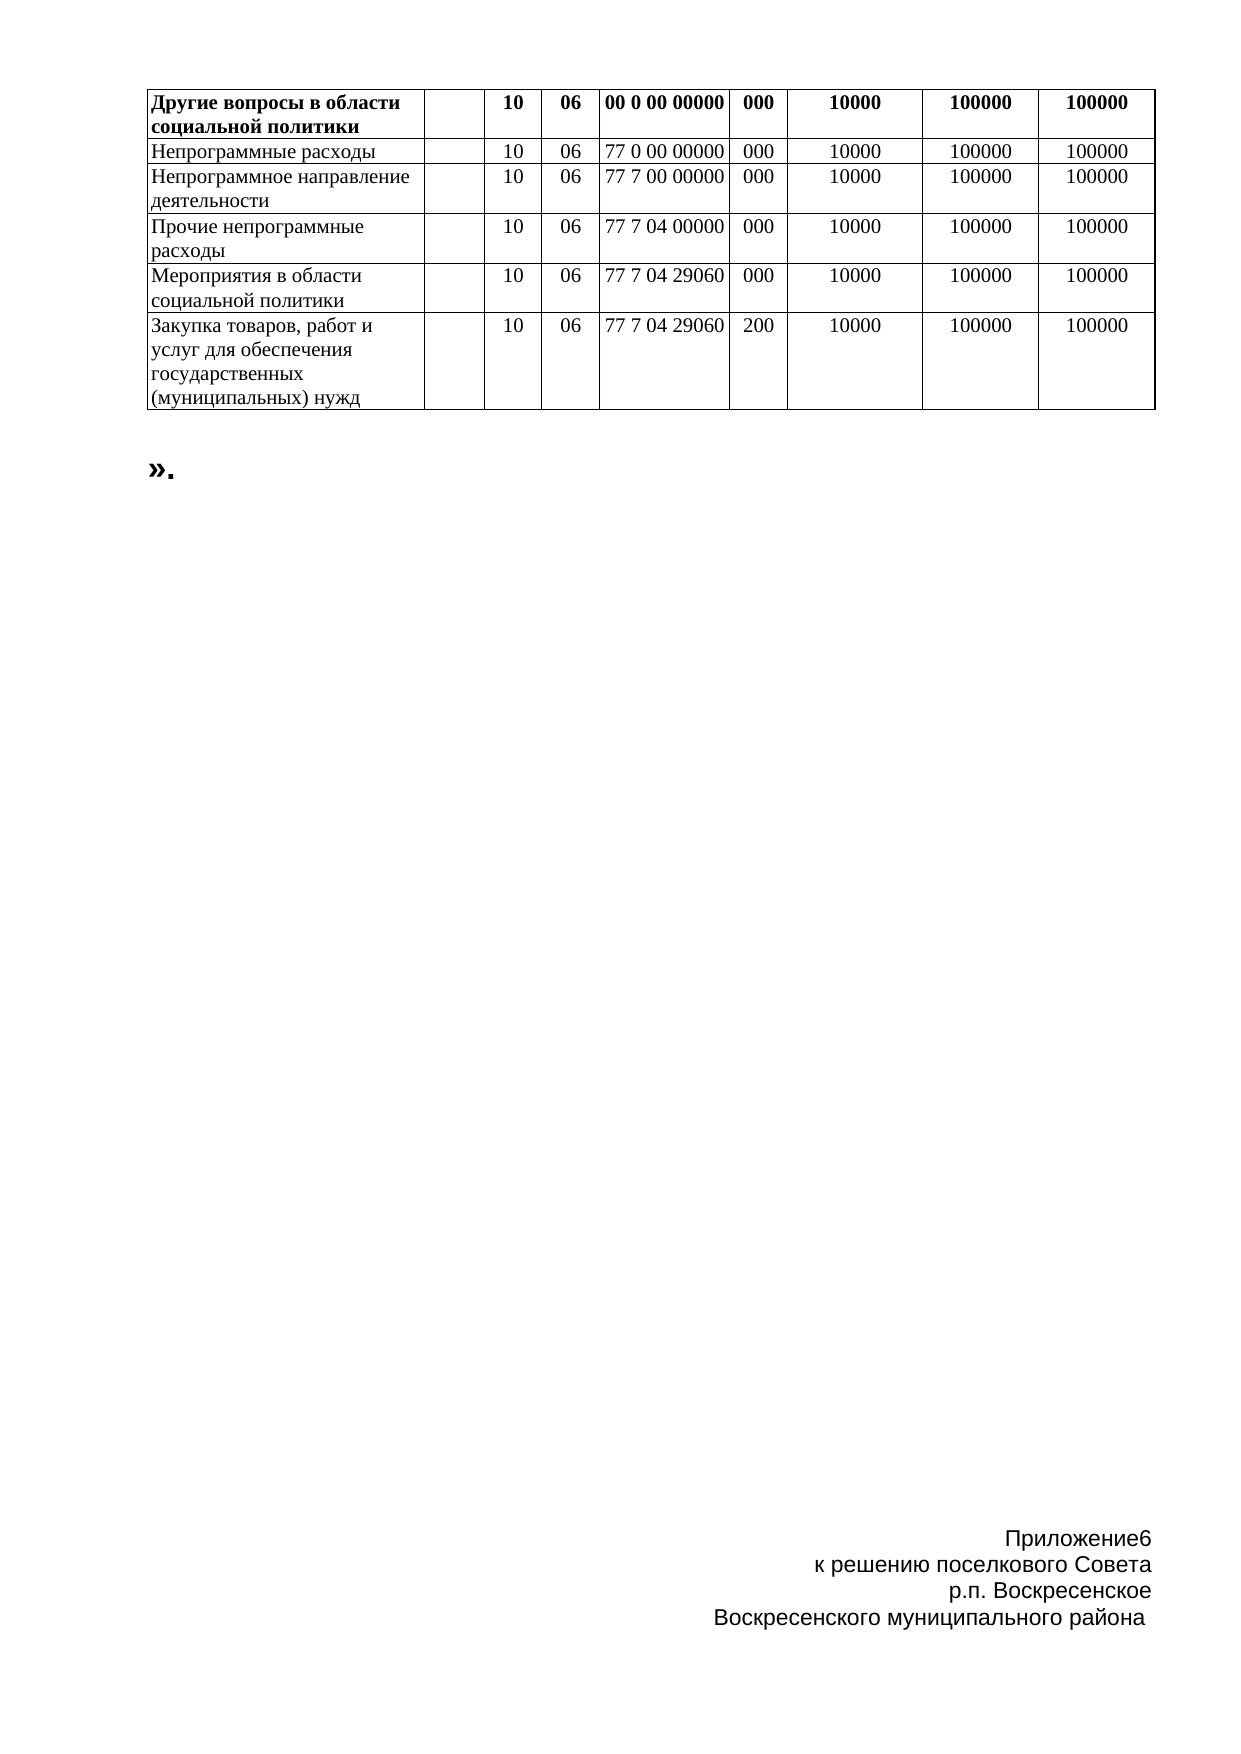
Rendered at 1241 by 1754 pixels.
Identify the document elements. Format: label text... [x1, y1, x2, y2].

table_cell Непрограммные расходы [148, 139, 424, 163]
table_cell 100000 [923, 313, 1038, 409]
table_cell Другие вопросы в области социальной политики [148, 90, 424, 138]
table_cell 10 [485, 214, 541, 262]
table_cell 06 [542, 214, 599, 262]
table_cell 06 [542, 139, 599, 163]
text Воскресенского муниципального района [148, 1604, 1152, 1630]
text Приложение6 [148, 1524, 1152, 1551]
table_cell 77 0 00 00000 [600, 139, 729, 163]
table_cell 10 [485, 313, 541, 409]
table_cell 06 [542, 164, 599, 213]
table_cell 10000 [788, 90, 922, 138]
table_cell 10000 [788, 264, 922, 312]
table_cell 06 [542, 90, 599, 138]
table_cell 100000 [923, 264, 1038, 312]
table_cell 10 [485, 264, 541, 312]
text р.п. Воскресенское [148, 1577, 1152, 1604]
table_cell 100000 [1039, 90, 1154, 138]
table_cell [425, 313, 484, 409]
table_cell [425, 164, 484, 213]
table_cell Закупка товаров, работ и услуг для обеспечения государственных (муниципальных) нужд [148, 313, 424, 409]
table_cell [425, 214, 484, 262]
table_cell 77 7 04 00000 [600, 214, 729, 262]
table_cell [425, 139, 484, 163]
table_cell 06 [542, 264, 599, 312]
table_cell 10000 [788, 313, 922, 409]
table_cell Мероприятия в области социальной политики [148, 264, 424, 312]
table_cell 100000 [923, 164, 1038, 213]
table_cell 77 7 04 29060 [600, 264, 729, 312]
text к решению поселкового Совета [148, 1551, 1152, 1577]
table_cell 06 [542, 313, 599, 409]
table_cell 200 [730, 313, 787, 409]
table_cell Непрограммное направление деятельности [148, 164, 424, 213]
table_cell 10 [485, 164, 541, 213]
table_cell 10 [485, 90, 541, 138]
table_cell 10000 [788, 164, 922, 213]
table_cell 000 [730, 164, 787, 213]
table_cell 100000 [1039, 164, 1154, 213]
text ». [148, 448, 1152, 487]
table_cell 100000 [923, 214, 1038, 262]
table_cell 100000 [1039, 139, 1154, 163]
table_cell 77 7 00 00000 [600, 164, 729, 213]
table_cell [425, 264, 484, 312]
table_cell 100000 [923, 90, 1038, 138]
table_cell 10 [485, 139, 541, 163]
table_cell 000 [730, 214, 787, 262]
table_cell 000 [730, 90, 787, 138]
table_cell 000 [730, 264, 787, 312]
table_cell 10000 [788, 214, 922, 262]
table_cell 100000 [1039, 313, 1154, 409]
table_cell 00 0 00 00000 [600, 90, 729, 138]
table_cell [425, 90, 484, 138]
table_cell 77 7 04 29060 [600, 313, 729, 409]
table_cell 000 [730, 139, 787, 163]
table_cell 100000 [1039, 214, 1154, 262]
table_cell 10000 [788, 139, 922, 163]
table_cell Прочие непрограммные расходы [148, 214, 424, 262]
table_cell 100000 [923, 139, 1038, 163]
table_cell 100000 [1039, 264, 1154, 312]
